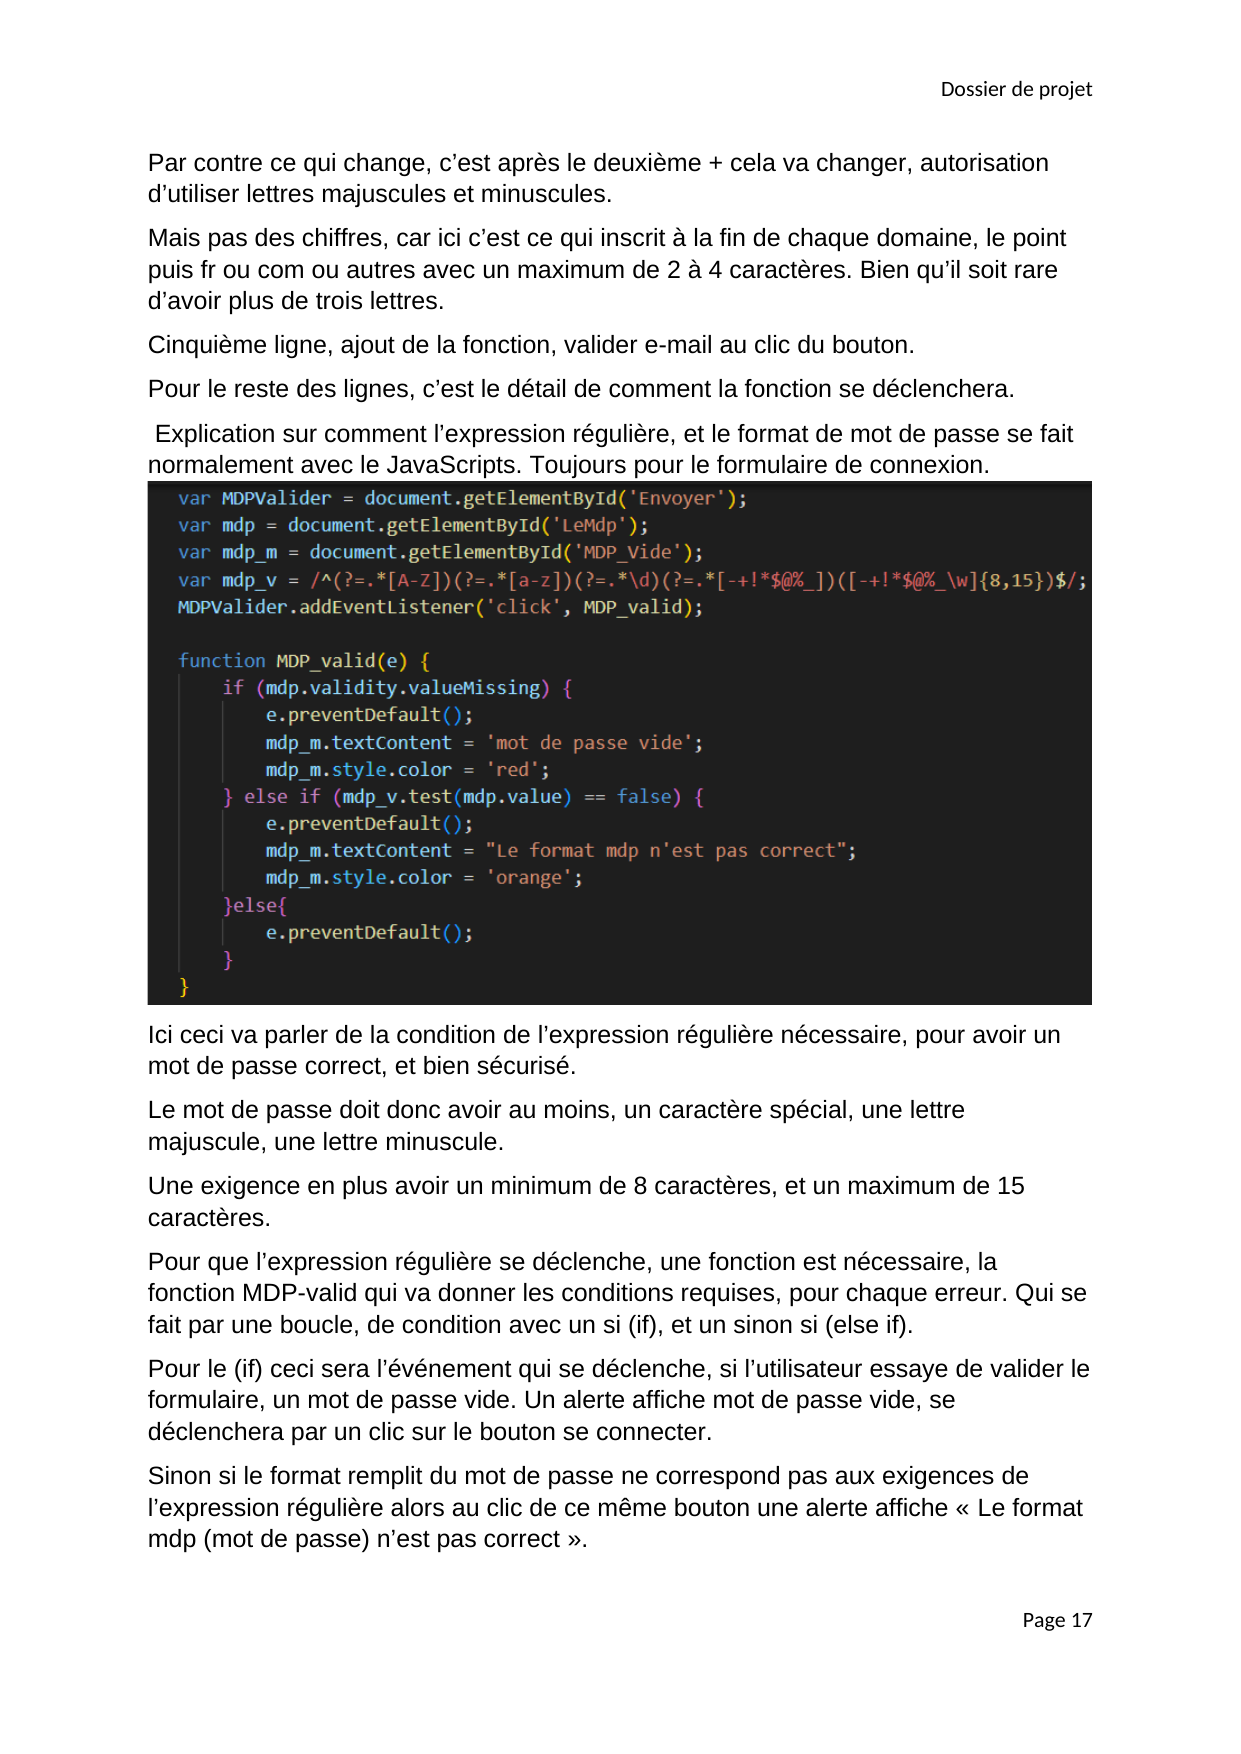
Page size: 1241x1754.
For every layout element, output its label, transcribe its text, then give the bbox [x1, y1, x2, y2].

text Pour le (if) ceci sera l’événement qui se déclenche, si l’utilisateur essaye de valider le formulaire, un mot de passe vide. Un alerte affiche mot de passe vide, se déclenchera par un clic sur le bouton se connecter. [148, 1354, 1093, 1446]
text Sinon si le format remplit du mot de passe ne correspond pas aux exigences de l’expression régulière alors au clic de ce même bouton une alerte affiche « Le format mdp (mot de passe) n’est pas correct ». [148, 1461, 1093, 1553]
text Ici ceci va parler de la condition de l’expression régulière nécessaire, pour avoir un mot de passe correct, et bien sécurisé. [148, 1020, 1093, 1080]
text Cinquième ligne, ajout de la fonction, valider e-mail au clic du bouton. [148, 330, 1093, 359]
text Une exigence en plus avoir un minimum de 8 caractères, et un maximum de 15 caractères. [148, 1171, 1093, 1231]
text Mais pas des chiffres, car ici c’est ce qui inscrit à la fin de chaque domaine, le point puis fr ou com ou autres avec un maximum de 2 à 4 caractères. Bien qu’il soit rare d’avoir plus de trois lettres. [148, 223, 1093, 315]
text Explication sur comment l’expression régulière, et le format de mot de passe se fait normalement avec le JavaScripts. Toujours pour le formulaire de connexion. [148, 418, 1093, 1005]
text Par contre ce qui change, c’est après le deuxième + cela va changer, autorisation d’utiliser lettres majuscules et minuscules. [148, 148, 1093, 208]
text Pour que l’expression régulière se déclenche, une fonction est nécessaire, la fonction MDP-valid qui va donner les conditions requises, pour chaque erreur. Qui se fait par une boucle, de condition avec un si (if), et un sinon si (else if). [148, 1247, 1093, 1338]
text Pour le reste des lignes, c’est le détail de comment la fonction se déclenchera. [148, 374, 1093, 403]
text Le mot de passe doit donc avoir au moins, un caractère spécial, une lettre majuscule, une lettre minuscule. [148, 1095, 1093, 1156]
